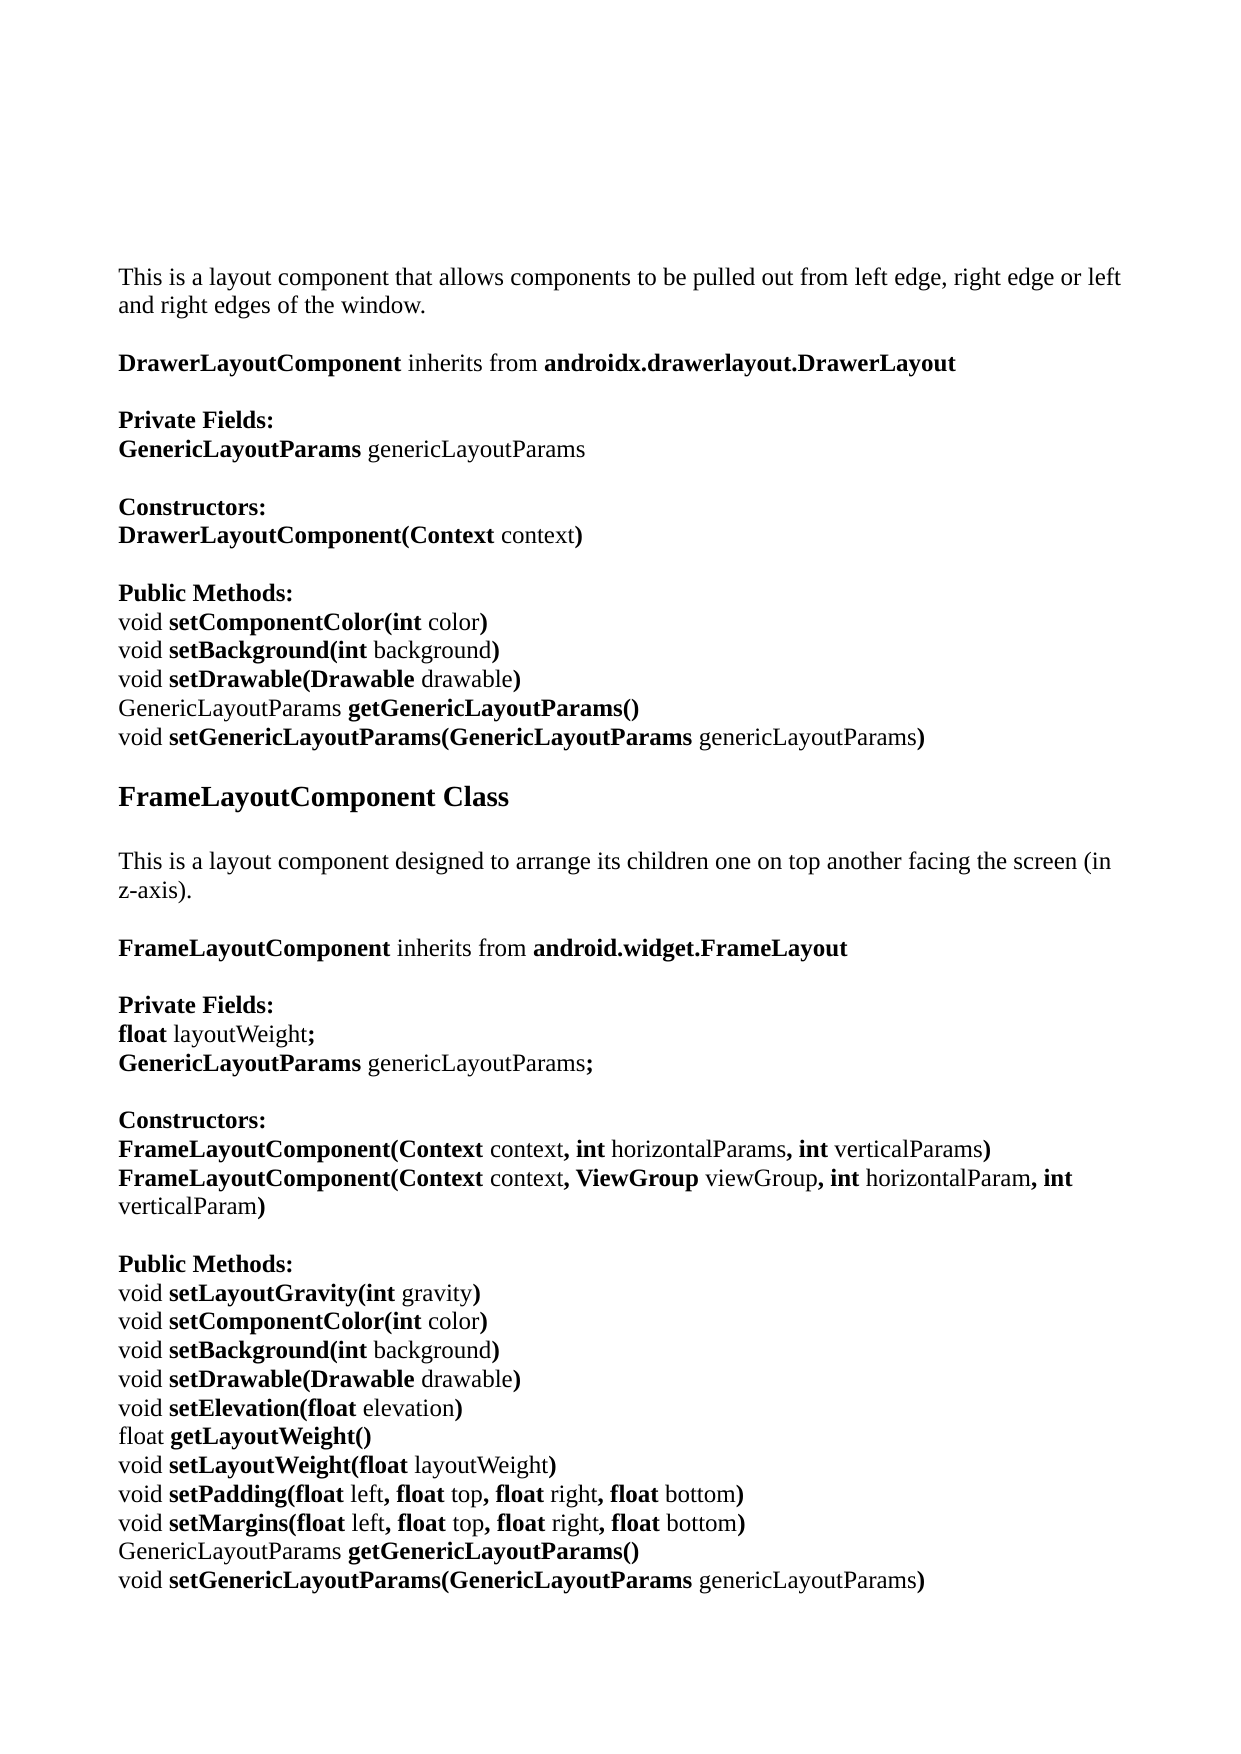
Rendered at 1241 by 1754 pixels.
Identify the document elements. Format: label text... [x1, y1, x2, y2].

text void setPadding(float left, float top, float right, float bottom) [118, 1479, 1122, 1508]
text void setGenericLayoutParams(GenericLayoutParams genericLayoutParams) [118, 1565, 1122, 1594]
text float layoutWeight; [118, 1019, 1122, 1048]
text DrawerLayoutComponent inherits from androidx.drawerlayout.DrawerLayout [118, 348, 1122, 377]
text void setComponentColor(int color) [118, 1306, 1122, 1335]
text GenericLayoutParams getGenericLayoutParams() [118, 1536, 1122, 1565]
text void setBackground(int background) [118, 1335, 1122, 1364]
text FrameLayoutComponent(Context context, ViewGroup viewGroup, int horizontalParam, int verticalParam) [118, 1163, 1122, 1220]
text void setComponentColor(int color) [118, 607, 1122, 636]
text void setLayoutWeight(float layoutWeight) [118, 1450, 1122, 1479]
text This is a layout component designed to arrange its children one on top another facing the screen (in z-axis). [118, 846, 1122, 904]
text FrameLayoutComponent inherits from android.widget.FrameLayout [118, 933, 1122, 961]
text Public Methods: [118, 1249, 1122, 1278]
text Public Methods: [118, 578, 1122, 607]
text void setBackground(int background) [118, 636, 1122, 664]
text GenericLayoutParams genericLayoutParams; [118, 1048, 1122, 1076]
text GenericLayoutParams genericLayoutParams [118, 434, 1122, 463]
text Private Fields: [118, 406, 1122, 434]
text GenericLayoutParams getGenericLayoutParams() [118, 693, 1122, 722]
text DrawerLayoutComponent(Context context) [118, 521, 1122, 549]
text FrameLayoutComponent Class [118, 779, 1122, 813]
text void setMargins(float left, float top, float right, float bottom) [118, 1508, 1122, 1536]
text FrameLayoutComponent(Context context, int horizontalParams, int verticalParams) [118, 1134, 1122, 1163]
text void setDrawable(Drawable drawable) [118, 1364, 1122, 1393]
text void setElevation(float elevation) [118, 1393, 1122, 1421]
text Private Fields: [118, 990, 1122, 1019]
text Constructors: [118, 492, 1122, 521]
text float getLayoutWeight() [118, 1421, 1122, 1450]
text void setDrawable(Drawable drawable) [118, 664, 1122, 693]
text void setLayoutGravity(int gravity) [118, 1278, 1122, 1306]
text void setGenericLayoutParams(GenericLayoutParams genericLayoutParams) [118, 722, 1122, 751]
text This is a layout component that allows components to be pulled out from left edge, right edge or left and right edges of the window. [118, 262, 1122, 319]
text Constructors: [118, 1105, 1122, 1134]
